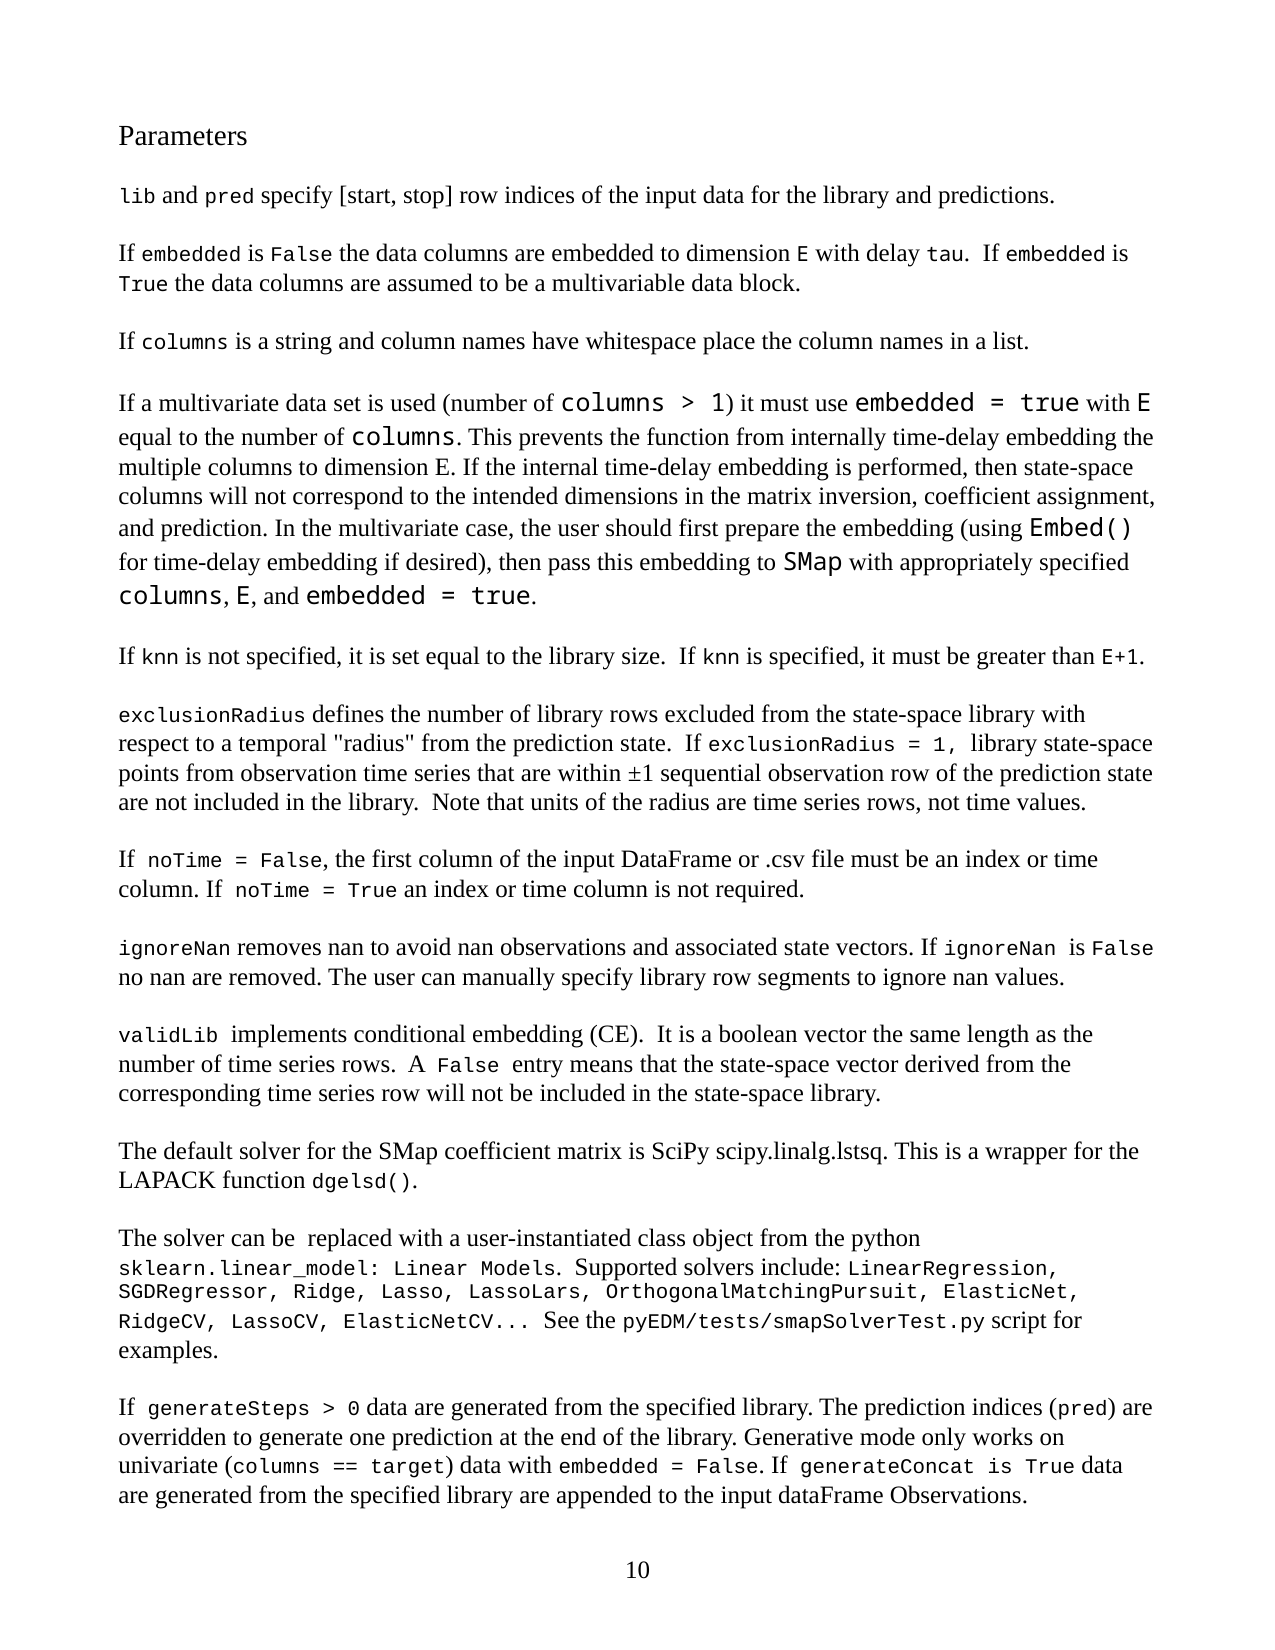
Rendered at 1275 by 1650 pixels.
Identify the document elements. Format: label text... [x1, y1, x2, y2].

text If embedded is False the data columns are embedded to dimension E with delay tau. If embedded is True the data columns are assumed to be a multivariable data block. [118, 238, 1157, 297]
text If knn is not specified, it is set equal to the library size. If knn is specified, it must be greater than E+1. [118, 641, 1157, 670]
text exclusionRadius defines the number of library rows excluded from the state-space library with respect to a temporal "radius" from the prediction state. If exclusionRadius = 1, library state-space points from observation time series that are within ±1 sequential observation row of the prediction state are not included in the library. Note that units of the radius are time series rows, not time values. [118, 699, 1157, 816]
text The default solver for the SMap coefficient matrix is SciPy scipy.linalg.lstsq. This is a wrapper for the LAPACK function dgelsd(). [118, 1136, 1157, 1194]
text The solver can be replaced with a user-instantiated class object from the python sklearn.linear_model: Linear Models. Supported solvers include: LinearRegression, SGDRegressor, Ridge, Lasso, LassoLars, OrthogonalMatchingPursuit, ElasticNet, RidgeCV, LassoCV, ElasticNetCV... See the pyEDM/tests/smapSolverTest.py script for examples. [118, 1223, 1157, 1363]
text If a multivariate data set is used (number of columns > 1) it must use embedded = true with E equal to the number of columns. This prevents the function from internally time-delay embedding the multiple columns to dimension E. If the internal time-delay embedding is performed, then state-space columns will not correspond to the intended dimensions in the matrix inversion, coefficient assignment, and prediction. In the multivariate case, the user should first prepare the embedding (using Embed() for time-delay embedding if desired), then pass this embedding to SMap with appropriately specified columns, E, and embedded = true. [118, 384, 1157, 612]
text If columns is a string and column names have whitespace place the column names in a list. [118, 326, 1157, 355]
text If noTime = False, the first column of the input DataFrame or .csv file must be an index or time column. If noTime = True an index or time column is not required. [118, 844, 1157, 903]
text If generateSteps > 0 data are generated from the specified library. The prediction indices (pred) are overridden to generate one prediction at the end of the library. Generative mode only works on univariate (columns == target) data with embedded = False. If generateConcat is True data are generated from the specified library are appended to the input dataFrame Observations. [118, 1392, 1157, 1509]
text Parameters [118, 118, 1157, 152]
text validLib implements conditional embedding (CE). It is a boolean vector the same length as the number of time series rows. A False entry means that the state-space vector derived from the corresponding time series row will not be included in the state-space library. [118, 1019, 1157, 1107]
text lib and pred specify [start, stop] row indices of the input data for the library and predictions. [118, 180, 1157, 210]
text ignoreNan removes nan to avoid nan observations and associated state vectors. If ignoreNan is False no nan are removed. The user can manually specify library row segments to ignore nan values. [118, 932, 1157, 991]
